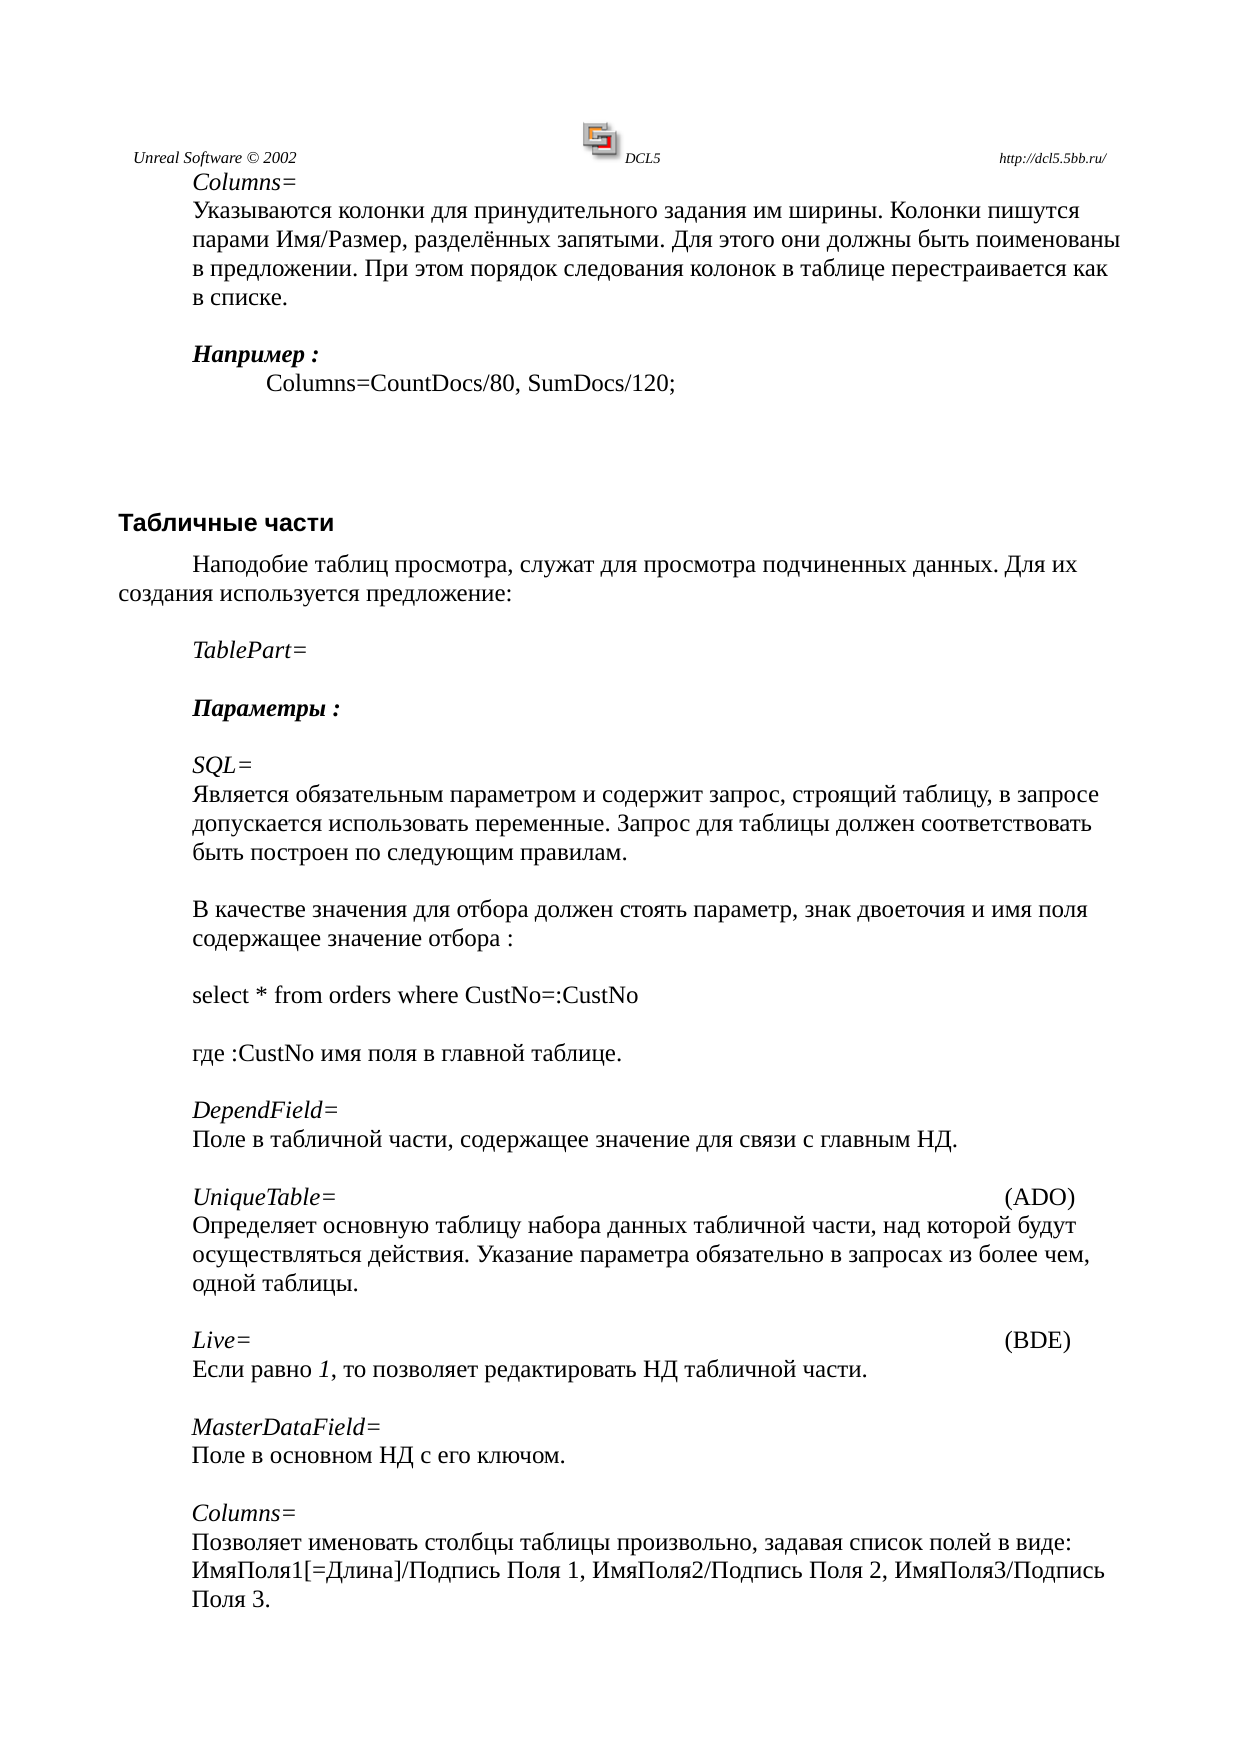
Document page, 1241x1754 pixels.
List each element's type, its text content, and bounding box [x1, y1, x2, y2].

text Наподобие таблиц просмотра, служат для просмотра подчиненных данных. Для их создания используется предложение: [118, 549, 1122, 607]
subtitle Табличные части [118, 508, 1122, 537]
text В качестве значения для отбора должен стоять параметр, знак двоеточия и имя поля содержащее значение отбора : [118, 894, 1122, 952]
text select * from orders where CustNo=:CustNo [118, 980, 1122, 1009]
text Например : [118, 339, 1122, 368]
text SQL= [118, 750, 1122, 779]
text Является обязательным параметром и содержит запрос, строящий таблицу, в запросе допускается использовать переменные. Запрос для таблицы должен соответствовать быть построен по следующим правилам. [118, 779, 1122, 865]
text UniqueTable= (ADO) [118, 1182, 1122, 1210]
text Columns=CountDocs/80, SumDocs/120; [118, 368, 1122, 397]
text Определяет основную таблицу набора данных табличной части, над которой будут осуществляться действия. Указание параметра обязательно в запросах из более чем, одной таблицы. [118, 1210, 1122, 1297]
text Указываются колонки для принудительного задания им ширины. Колонки пишутся парами Имя/Размер, разделённых запятыми. Для этого они должны быть поименованы в предложении. При этом порядок следования колонок в таблице перестраивается как в списке. [118, 195, 1122, 310]
text Columns= [118, 167, 1122, 195]
text Columns= [191, 1498, 1122, 1527]
text DependField= [118, 1095, 1122, 1124]
picture [579, 118, 625, 164]
text ИмяПоля1[=Длина]/Подпись Поля 1, ИмяПоля2/Подпись Поля 2, ИмяПоля3/Подпись Поля 3. [191, 1555, 1122, 1613]
text Параметры : [118, 693, 1122, 722]
text Поле в основном НД с его ключом. [191, 1440, 1122, 1469]
text где :CustNo имя поля в главной таблице. [118, 1038, 1122, 1067]
text MasterDataField= [191, 1412, 1122, 1440]
text Позволяет именовать столбцы таблицы произвольно, задавая список полей в виде: [191, 1527, 1122, 1555]
text Live= (BDE) [118, 1325, 1122, 1354]
text Если равно 1, то позволяет редактировать НД табличной части. [118, 1354, 1122, 1383]
text TablePart= [118, 635, 1122, 664]
text Поле в табличной части, содержащее значение для связи с главным НД. [118, 1124, 1122, 1153]
